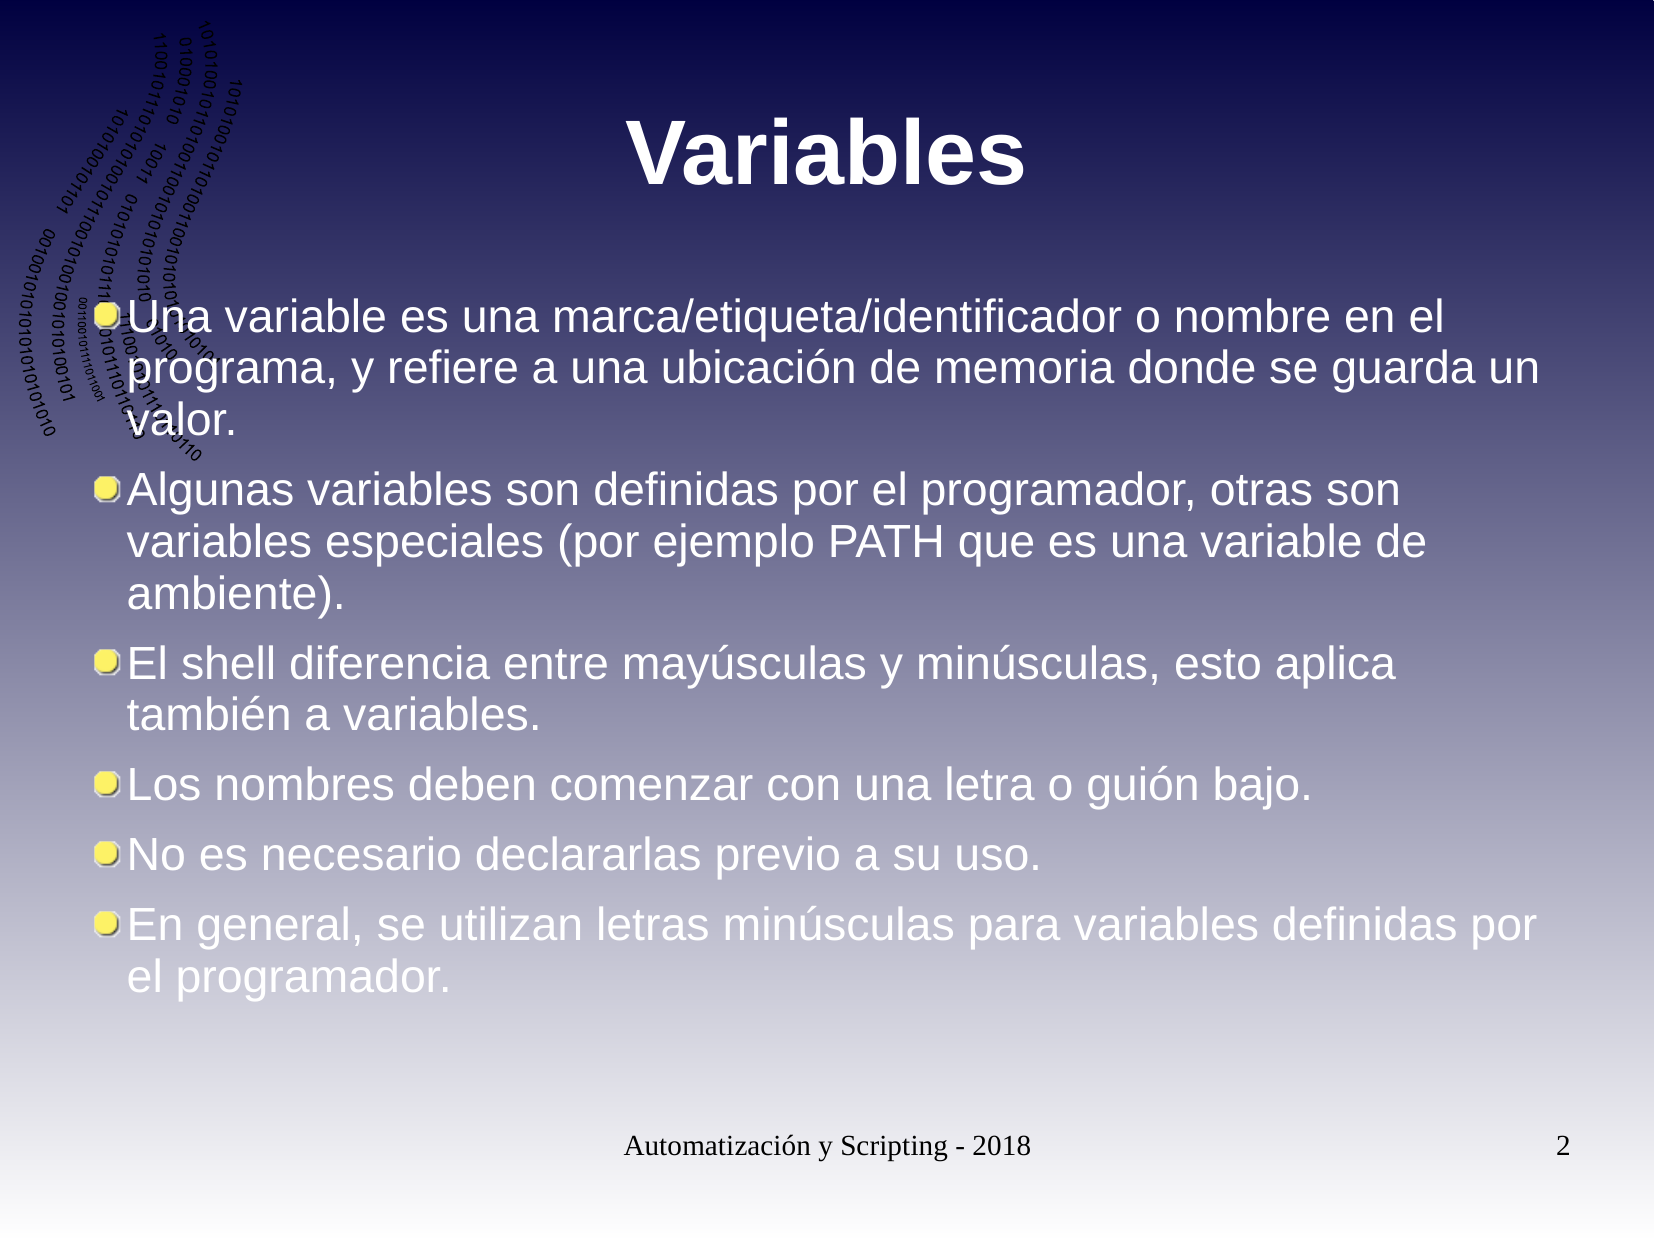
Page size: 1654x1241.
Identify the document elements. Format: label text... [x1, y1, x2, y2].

list Una variable es una marca/etiqueta/identificador o nombre en el programa, y refiere a una ubicación de memoria donde se guarda un valor. Algunas variables son definidas por el programador, otras son variables especiales (por ejemplo PATH que es una variable de ambiente). El shell diferencia entre mayúsculas y minúsculas, esto aplica también a variables. Los nombres deben comenzar con una letra o guión bajo. No es necesario declararlas previo a su uso. En general, se utilizan letras minúsculas para variables definidas por el programador. [82, 290, 1571, 1010]
picture [18, 20, 243, 461]
title Variables [82, 49, 1571, 257]
